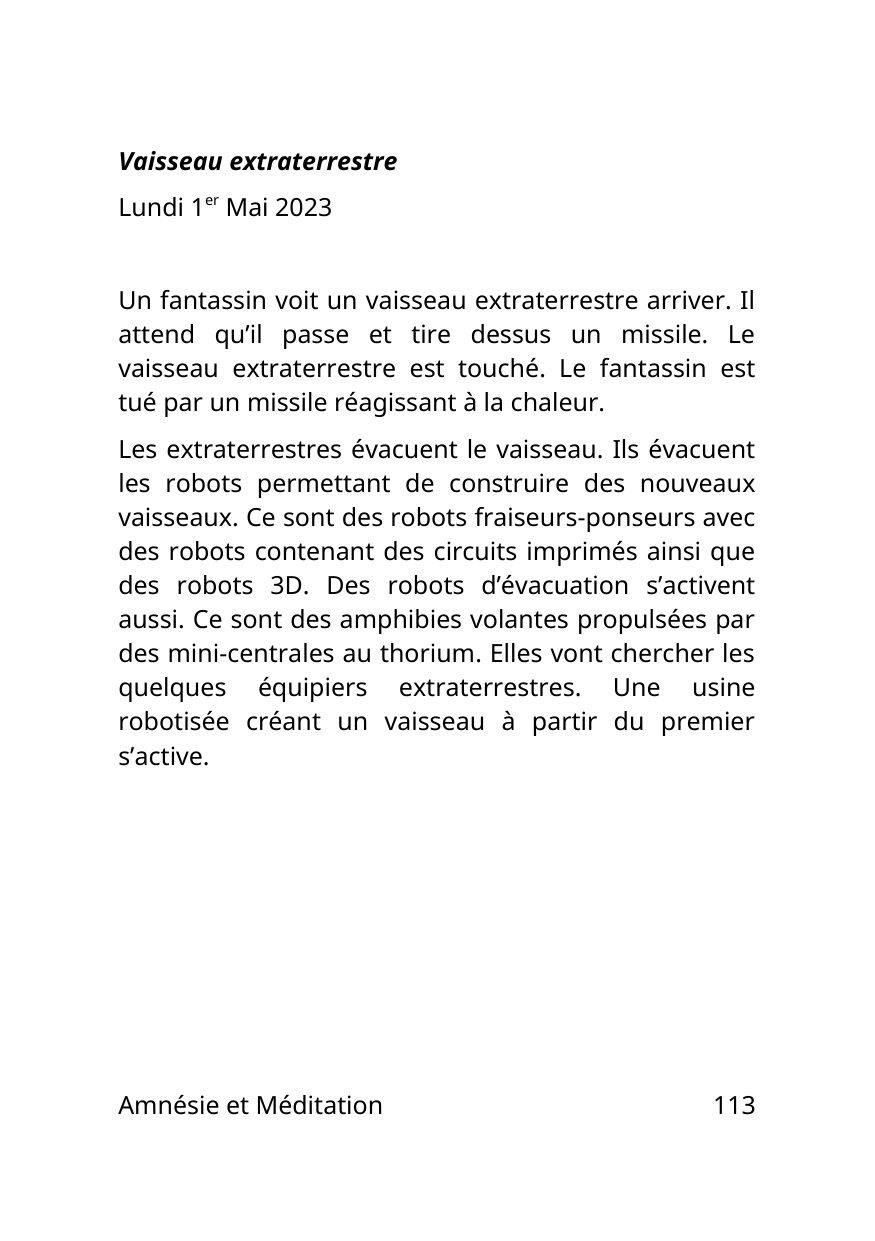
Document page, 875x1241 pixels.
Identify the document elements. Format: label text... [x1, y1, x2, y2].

text Un fantassin voit un vaisseau extraterrestre arriver. Il attend qu’il passe et tire dessus un missile. Le vaisseau extraterrestre est touché. Le fantassin est tué par un missile réagissant à la chaleur. [118, 283, 756, 419]
text Lundi 1er Mai 2023 [118, 190, 756, 224]
text Les extraterrestres évacuent le vaisseau. Ils évacuent les robots permettant de construire des nouveaux vaisseaux. Ce sont des robots fraiseurs-ponseurs avec des robots contenant des circuits imprimés ainsi que des robots 3D. Des robots d’évacuation s’activent aussi. Ce sont des amphibies volantes propulsées par des mini-centrales au thorium. Elles vont chercher les quelques équipiers extraterrestres. Une usine robotisée créant un vaisseau à partir du premier s’active. [118, 432, 756, 772]
subtitle Vaisseau extraterrestre [118, 143, 756, 177]
